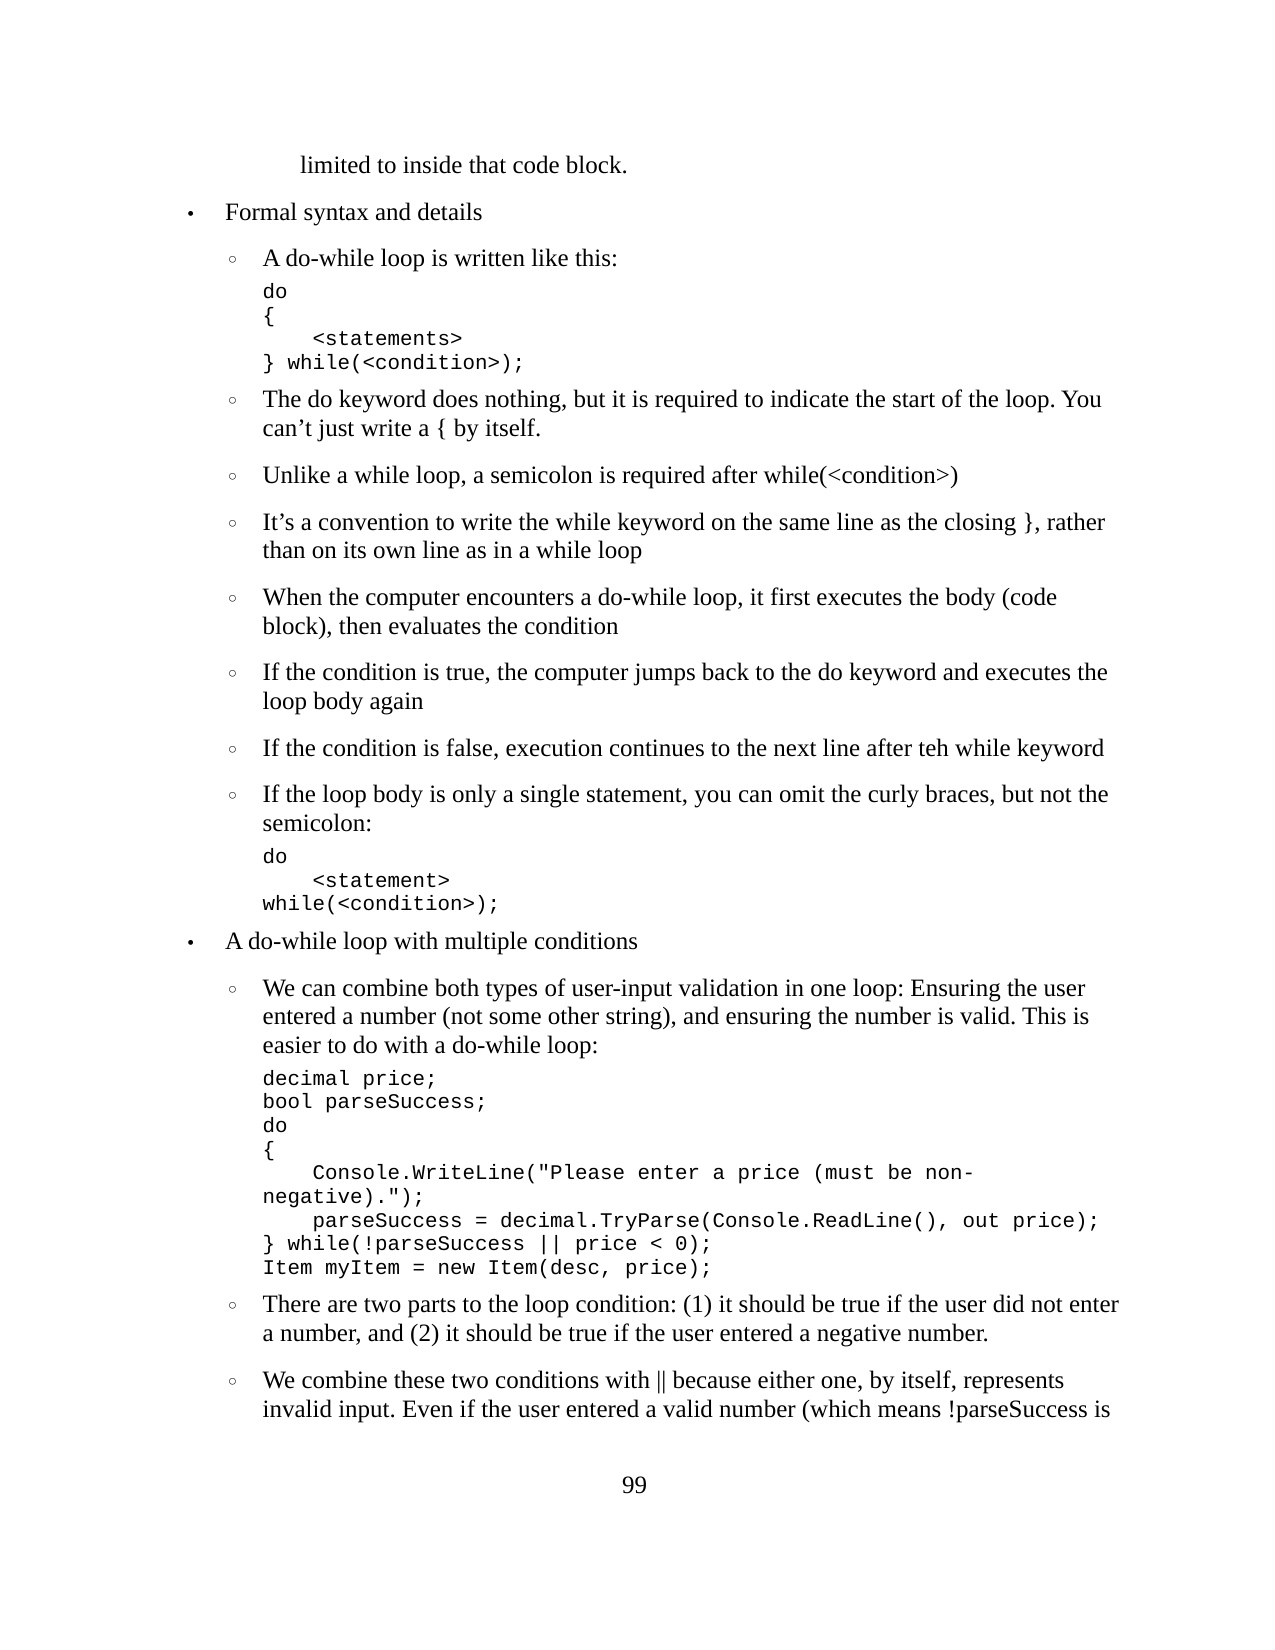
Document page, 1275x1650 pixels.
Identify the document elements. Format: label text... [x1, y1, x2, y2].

list { [225, 305, 1125, 328]
list There are two parts to the loop condition: (1) it should be true if the user did not enter a number, and (2) it should be true if the user entered a negative number. [225, 1289, 1125, 1347]
list We combine these two conditions with || because either one, by itself, represents invalid input. Even if the user entered a valid number (which means !parseSuccess is [225, 1365, 1125, 1422]
list { [225, 1139, 1125, 1162]
list while(<condition>); [225, 893, 1125, 917]
list do [225, 1115, 1125, 1139]
list <statement> [225, 870, 1125, 893]
list If the condition is false, execution continues to the next line after teh while keyword [225, 733, 1125, 762]
list When the computer encounters a do-while loop, it first executes the body (code block), then evaluates the condition [225, 582, 1125, 639]
list The do keyword does nothing, but it is required to indicate the start of the loop. You can’t just write a { by itself. [225, 384, 1125, 442]
list We can combine both types of user-input validation in one loop: Ensuring the user entered a number (not some other string), and ensuring the number is valid. This is easier to do with a do-while loop: [225, 973, 1125, 1059]
list A do-while loop is written like this: [225, 243, 1125, 272]
list bool parseSuccess; [225, 1091, 1125, 1115]
list do [225, 846, 1125, 870]
list Unlike a while loop, a semicolon is required after while(<condition>) [225, 460, 1125, 489]
list parseSuccess = decimal.TryParse(Console.ReadLine(), out price); [225, 1210, 1125, 1233]
list Item myItem = new Item(desc, price); [225, 1257, 1125, 1281]
list Console.WriteLine("Please enter a price (must be non-negative)."); [225, 1162, 1125, 1210]
list } while(!parseSuccess || price < 0); [225, 1233, 1125, 1257]
list limited to inside that code block. [262, 150, 1125, 179]
list decimal price; [225, 1068, 1125, 1091]
list It’s a convention to write the while keyword on the same line as the closing }, rather than on its own line as in a while loop [225, 507, 1125, 564]
list <statements> [225, 328, 1125, 352]
list do [225, 281, 1125, 305]
list If the loop body is only a single statement, you can omit the curly braces, but not the semicolon: [225, 779, 1125, 837]
list } while(<condition>); [225, 352, 1125, 376]
list A do-while loop with multiple conditions [187, 926, 1125, 955]
list Formal syntax and details [187, 197, 1125, 225]
list If the condition is true, the computer jumps back to the do keyword and executes the loop body again [225, 657, 1125, 715]
